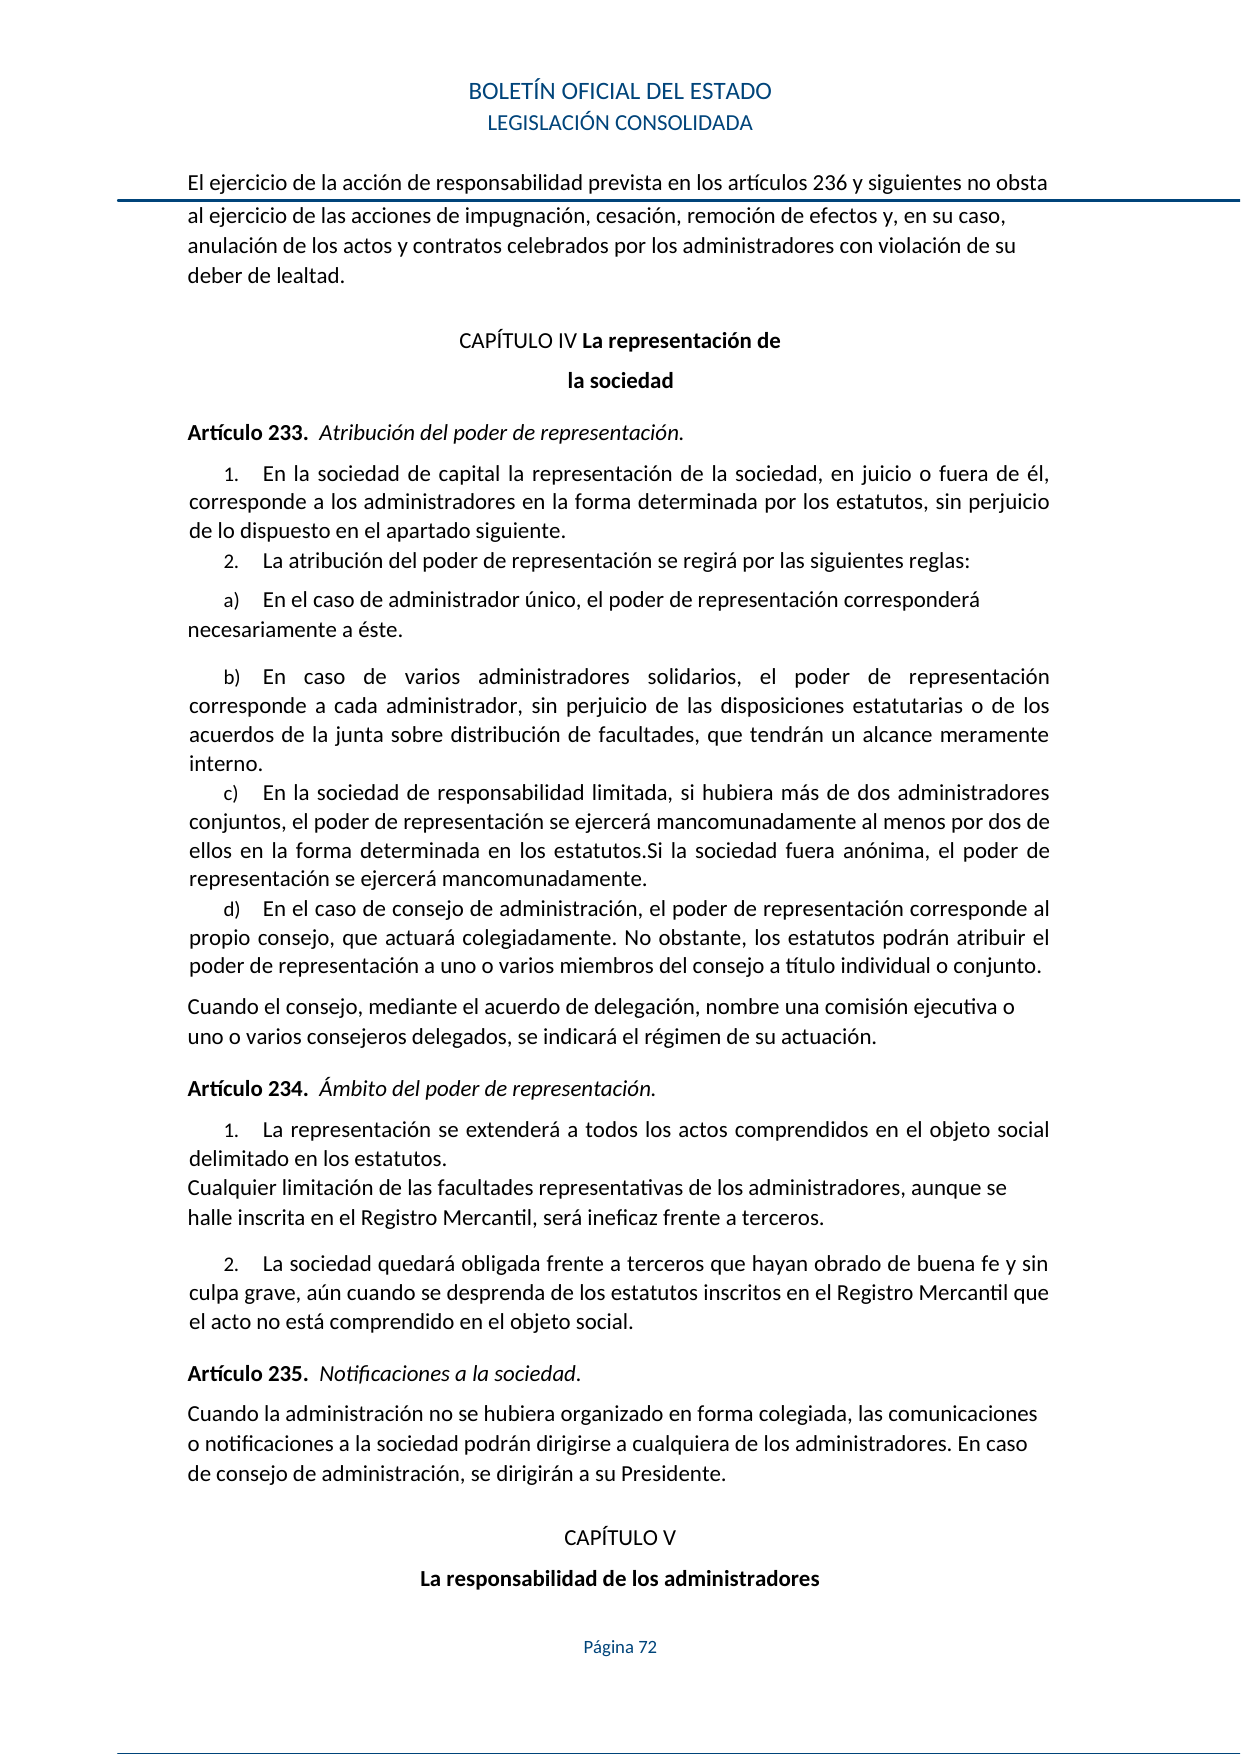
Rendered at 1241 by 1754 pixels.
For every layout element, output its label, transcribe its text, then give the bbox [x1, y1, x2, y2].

text Artículo 234. Ámbito del poder de representación. [187, 1074, 1051, 1102]
list En el caso de administrador único, el poder de representación corresponderá [189, 586, 1051, 614]
text CAPÍTULO V [212, 1523, 1029, 1551]
text Cuando la administración no se hubiera organizado en forma colegiada, las comunicaciones o notificaciones a la sociedad podrán dirigirse a cualquiera de los administradores. En caso de consejo de administración, se dirigirán a su Presidente. [187, 1399, 1051, 1487]
text Cuando el consejo, mediante el acuerdo de delegación, nombre una comisión ejecutiva o uno o varios consejeros delegados, se indicará el régimen de su actuación. [187, 992, 1051, 1050]
text necesariamente a éste. [187, 616, 1051, 643]
text Artículo 235. Notificaciones a la sociedad. [187, 1359, 1051, 1387]
list La representación se extenderá a todos los actos comprendidos en el objeto social delimitado en los estatutos. [189, 1115, 1051, 1172]
list En la sociedad de responsabilidad limitada, si hubiera más de dos administradores conjuntos, el poder de representación se ejercerá mancomunadamente al menos por dos de ellos en la forma determinada en los estatutos.Si la sociedad fuera anónima, el poder de representación se ejercerá mancomunadamente. [189, 778, 1051, 893]
list En la sociedad de capital la representación de la sociedad, en juicio o fuera de él, corresponde a los administradores en la forma determinada por los estatutos, sin perjuicio de lo dispuesto en el apartado siguiente. [189, 459, 1051, 544]
list La sociedad quedará obligada frente a terceros que hayan obrado de buena fe y sin culpa grave, aún cuando se desprenda de los estatutos inscritos en el Registro Mercantil que el acto no está comprendido en el objeto social. [189, 1249, 1051, 1335]
list En caso de varios administradores solidarios, el poder de representación corresponde a cada administrador, sin perjuicio de las disposiciones estatutarias o de los acuerdos de la junta sobre distribución de facultades, que tendrán un alcance meramente interno. [189, 662, 1051, 777]
text La responsabilidad de los administradores [210, 1564, 1030, 1592]
text al ejercicio de las acciones de impugnación, cesación, remoción de efectos y, en su caso, anulación de los actos y contratos celebrados por los administradores con violación de su deber de lealtad. [187, 202, 1051, 289]
list En el caso de consejo de administración, el poder de representación corresponde al propio consejo, que actuará colegiadamente. No obstante, los estatutos podrán atribuir el poder de representación a uno o varios miembros del consejo a título individual o conjunto. [189, 894, 1051, 980]
text Cualquier limitación de las facultades representativas de los administradores, aunque se halle inscrita en el Registro Mercantil, será ineficaz frente a terceros. [187, 1173, 1051, 1231]
list La atribución del poder de representación se regirá por las siguientes reglas: [189, 546, 1051, 574]
text Artículo 233. Atribución del poder de representación. [187, 418, 1051, 446]
text El ejercicio de la acción de responsabilidad prevista en los artículos 236 y siguientes no obsta [187, 168, 1051, 199]
text CAPÍTULO IV La representación de la sociedad [456, 326, 784, 394]
